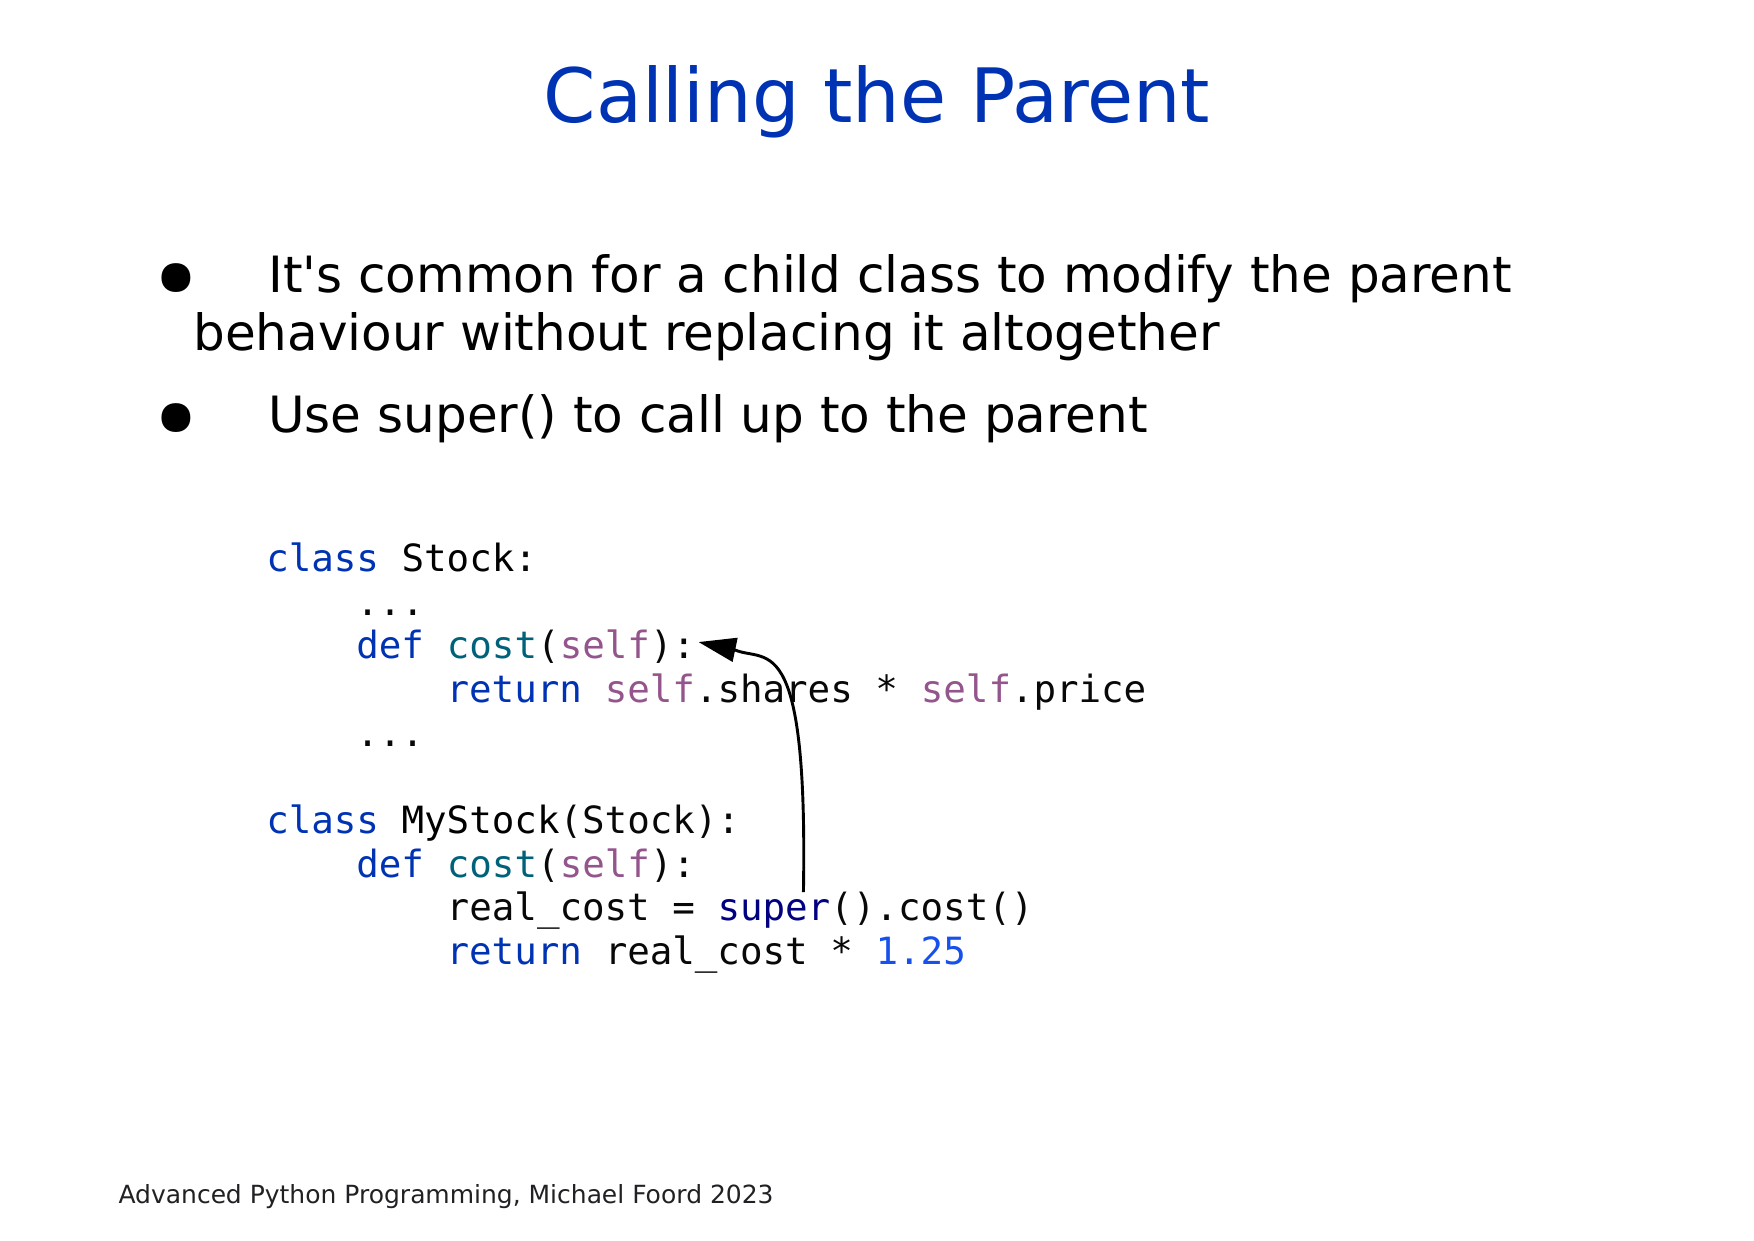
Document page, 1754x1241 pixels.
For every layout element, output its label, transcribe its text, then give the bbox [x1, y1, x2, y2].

text Calling the Parent [118, 53, 1636, 140]
list Use super() to call up to the parent [156, 386, 1636, 444]
text class MyStock(Stock): def cost(self): real_cost = super().cost() return real_cost * 1.25 [266, 755, 1636, 973]
list It's common for a child class to modify the parent behaviour without replacing it altogether [156, 246, 1636, 362]
text class Stock: ... def cost(self): return self.shares * self.price ... [266, 537, 1636, 755]
